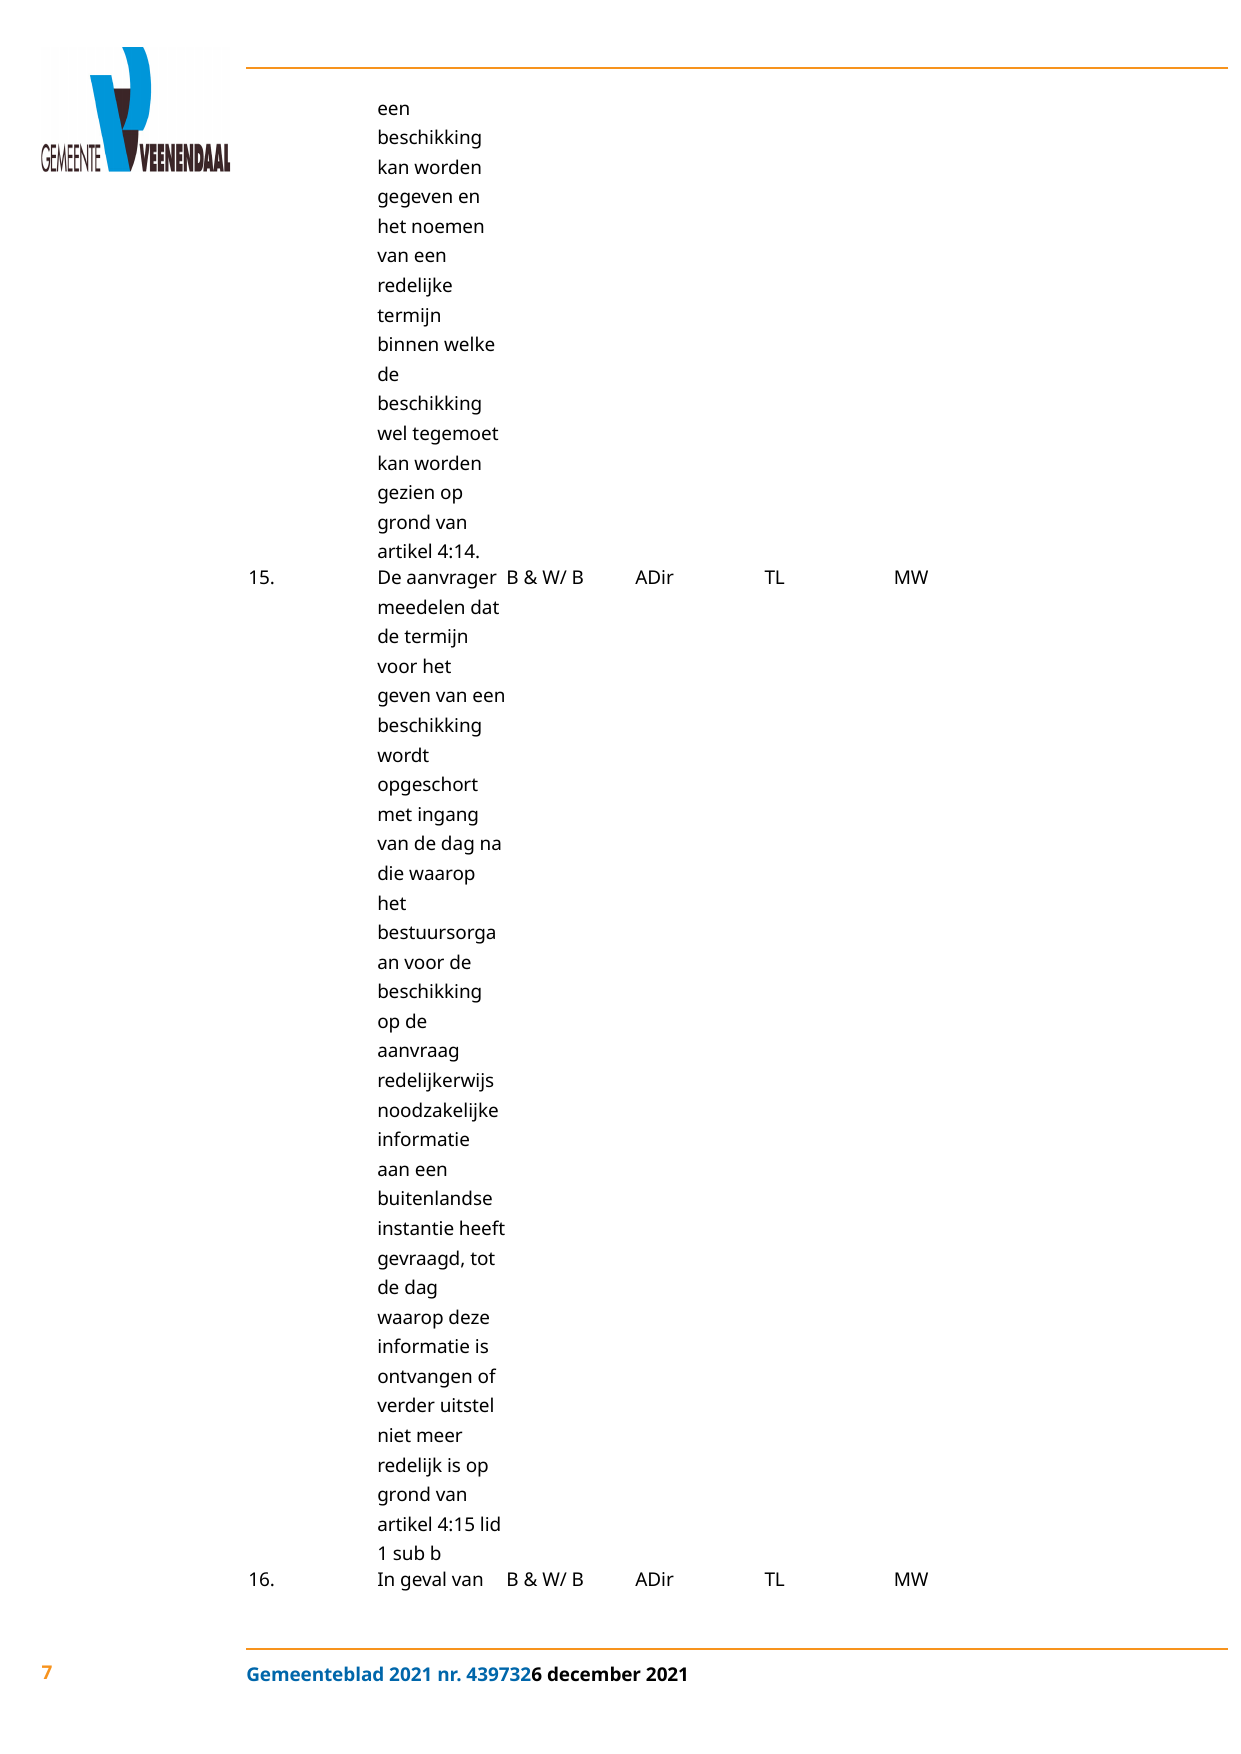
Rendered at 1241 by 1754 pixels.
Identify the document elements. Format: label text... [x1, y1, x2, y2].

table_cell [1023, 564, 1152, 1566]
table_cell MW [894, 564, 1022, 1566]
table_cell [894, 95, 1022, 564]
table_cell B & W/ B [506, 564, 635, 1566]
table_cell MW [894, 1566, 1022, 1592]
table_cell TL [764, 1566, 893, 1592]
table_cell [248, 95, 377, 564]
table_cell In geval van [377, 1566, 506, 1592]
table_cell ADir [635, 564, 764, 1566]
table_cell [764, 95, 893, 564]
table_cell De aanvrager meedelen dat de termijn voor het geven van een beschikking wordt opgeschort met ingang van de dag na die waarop het bestuursorgaan voor de beschikking op de aanvraag redelijkerwijs noodzakelijke informatie aan een buitenlandse instantie heeft gevraagd, tot de dag waarop deze informatie is ontvangen of verder uitstel niet meer redelijk is op grond van artikel 4:15 lid 1 sub b [377, 564, 506, 1566]
table_cell [635, 95, 764, 564]
table_cell [248, 1566, 377, 1592]
table_cell B & W/ B [506, 1566, 635, 1592]
table_cell [1023, 95, 1152, 564]
table_cell ADir [635, 1566, 764, 1592]
table_cell TL [764, 564, 893, 1566]
picture [41, 47, 130, 172]
table_cell een beschikking kan worden gegeven en het noemen van een redelijke termijn binnen welke de beschikking wel tegemoet kan worden gezien op grond van artikel 4:14. [377, 95, 506, 564]
table_cell [1023, 1566, 1152, 1592]
table_cell [248, 564, 377, 1566]
table_cell [506, 95, 635, 564]
picture [123, 47, 231, 172]
